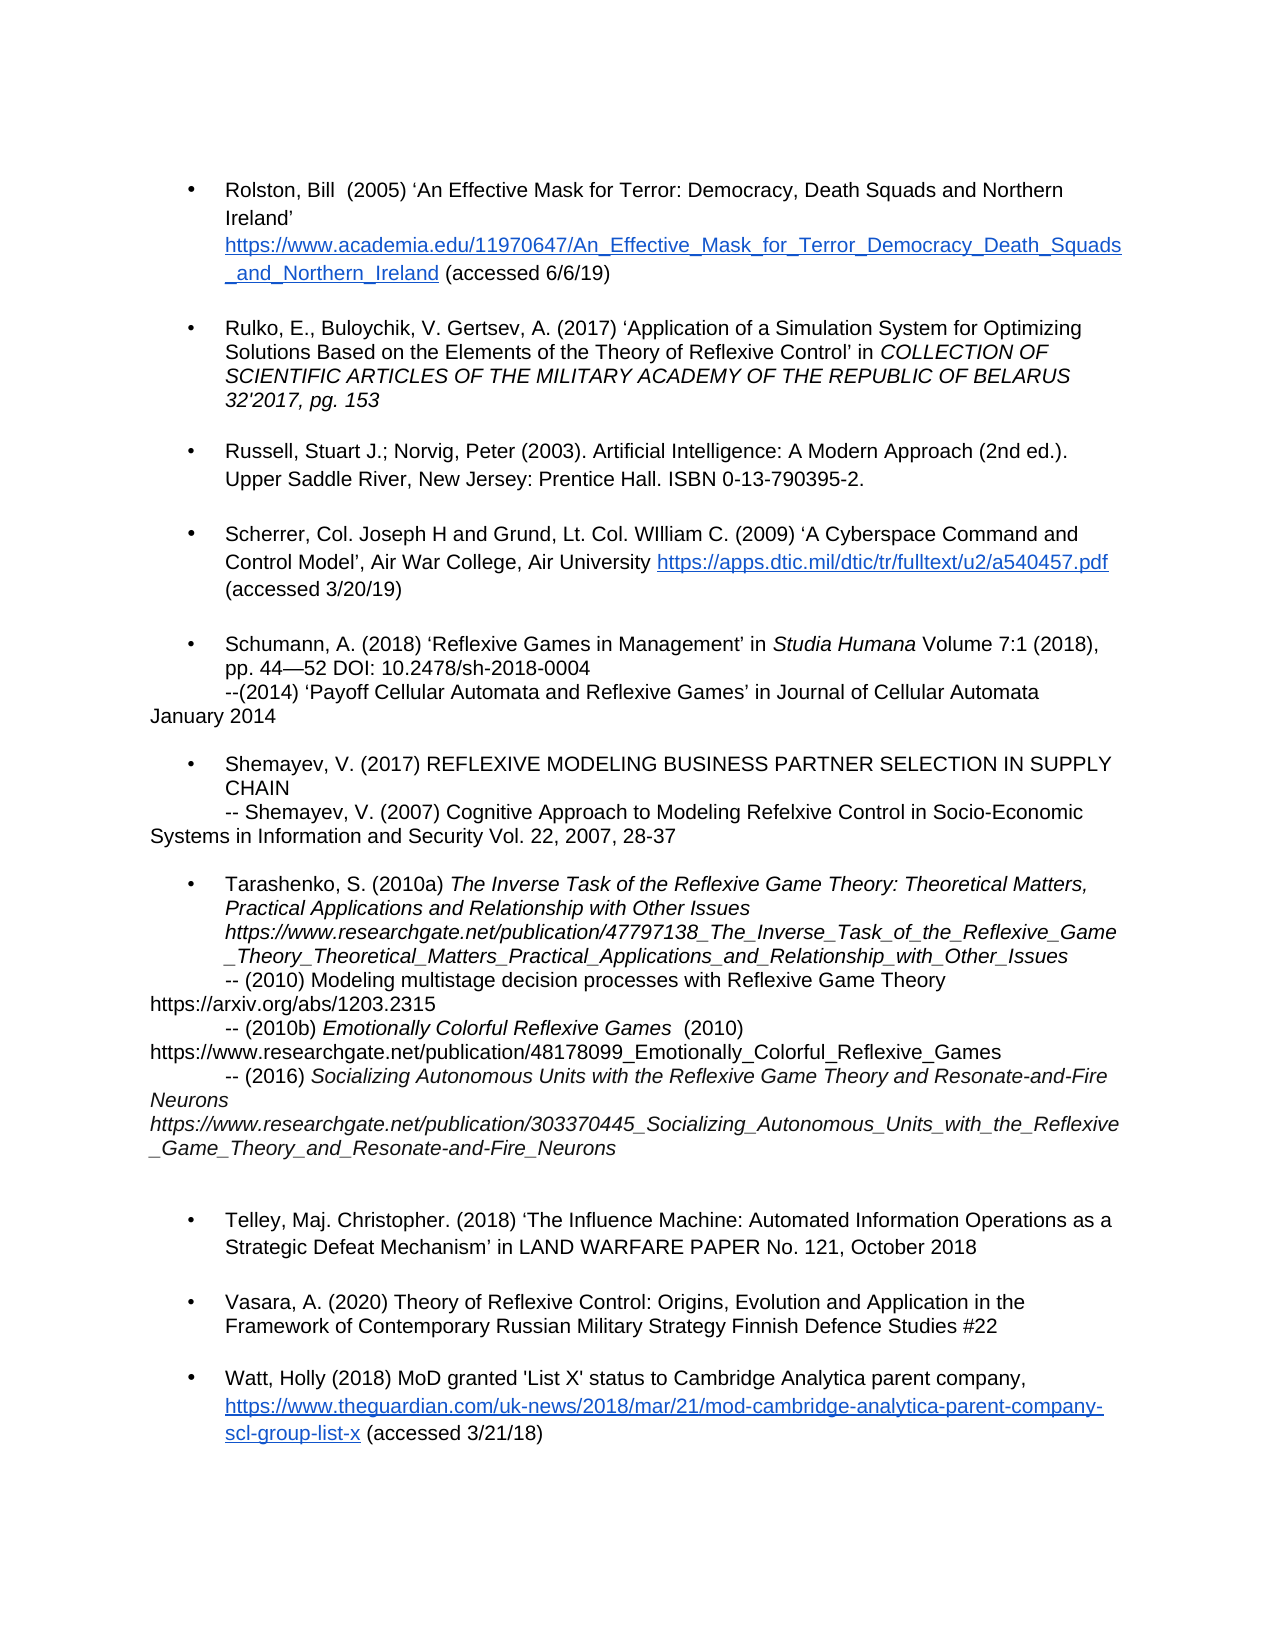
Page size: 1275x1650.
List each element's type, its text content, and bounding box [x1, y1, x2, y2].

list Telley, Maj. Christopher. (2018) ‘The Influence Machine: Automated Information Operations as a Strategic Defeat Mechanism’ in LAND WARFARE PAPER No. 121, October 2018 [187, 1207, 1125, 1259]
text -- (2010) Modeling multistage decision processes with Reflexive Game Theory [150, 968, 1125, 992]
list Tarashenko, S. (2010a) The Inverse Task of the Reflexive Game Theory: Theoretical Matters, Practical Applications and Relationship with Other Issues https://www.researchgate.net/publication/47797138_The_Inverse_Task_of_the_Reflexive_Game_Theory_Theoretical_Matters_Practical_Applications_and_Relationship_with_Other_Issues [187, 872, 1125, 968]
text https://arxiv.org/abs/1203.2315 [150, 992, 1125, 1016]
text --(2014) ‘Payoff Cellular Automata and Reflexive Games’ in Journal of Cellular Automata January 2014 [150, 680, 1125, 728]
list Vasara, A. (2020) Theory of Reflexive Control: Origins, Evolution and Application in the Framework of Contemporary Russian Military Strategy Finnish Defence Studies #22 [187, 1290, 1125, 1338]
list Watt, Holly (2018) MoD granted 'List X' status to Cambridge Analytica parent company, https://www.theguardian.com/uk-news/2018/mar/21/mod-cambridge-analytica-parent-company-scl-group-list-x (accessed 3/21/18) [187, 1366, 1125, 1445]
text -- (2016) Socializing Autonomous Units with the Reflexive Game Theory and Resonate-and-Fire Neurons https://www.researchgate.net/publication/303370445_Socializing_Autonomous_Units_with_the_Reflexive_Game_Theory_and_Resonate-and-Fire_Neurons [150, 1064, 1125, 1159]
list Russell, Stuart J.; Norvig, Peter (2003). Artificial Intelligence: A Modern Approach (2nd ed.). Upper Saddle River, New Jersey: Prentice Hall. ISBN 0-13-790395-2. [187, 439, 1125, 491]
list Shemayev, V. (2017) REFLEXIVE MODELING BUSINESS PARTNER SELECTION IN SUPPLY CHAIN [187, 752, 1125, 800]
list Rulko, E., Buloychik, V. Gertsev, A. (2017) ‘Application of a Simulation System for Optimizing Solutions Based on the Elements of the Theory of Reflexive Control’ in COLLECTION OF SCIENTIFIC ARTICLES OF THE MILITARY ACADEMY OF THE REPUBLIC OF BELARUS 32'2017, pg. 153 [187, 316, 1125, 411]
list Rolston, Bill (2005) ‘An Effective Mask for Terror: Democracy, Death Squads and Northern Ireland’ https://www.academia.edu/11970647/An_Effective_Mask_for_Terror_Democracy_Death_Squads_and_Northern_Ireland (accessed 6/6/19) [187, 177, 1125, 284]
list Scherrer, Col. Joseph H and Grund, Lt. Col. WIlliam C. (2009) ‘A Cyberspace Command and Control Model’, Air War College, Air University https://apps.dtic.mil/dtic/tr/fulltext/u2/a540457.pdf (accessed 3/20/19) [187, 522, 1125, 601]
text -- (2010b) Emotionally Colorful Reflexive Games (2010) https://www.researchgate.net/publication/48178099_Emotionally_Colorful_Reflexive_Games [150, 1016, 1125, 1064]
list Schumann, A. (2018) ‘Reflexive Games in Management’ in Studia Humana Volume 7:1 (2018), pp. 44—52 DOI: 10.2478/sh-2018-0004 [187, 632, 1125, 680]
text -- Shemayev, V. (2007) Cognitive Approach to Modeling Refelxive Control in Socio-Economic Systems in Information and Security Vol. 22, 2007, 28-37 [150, 800, 1125, 848]
